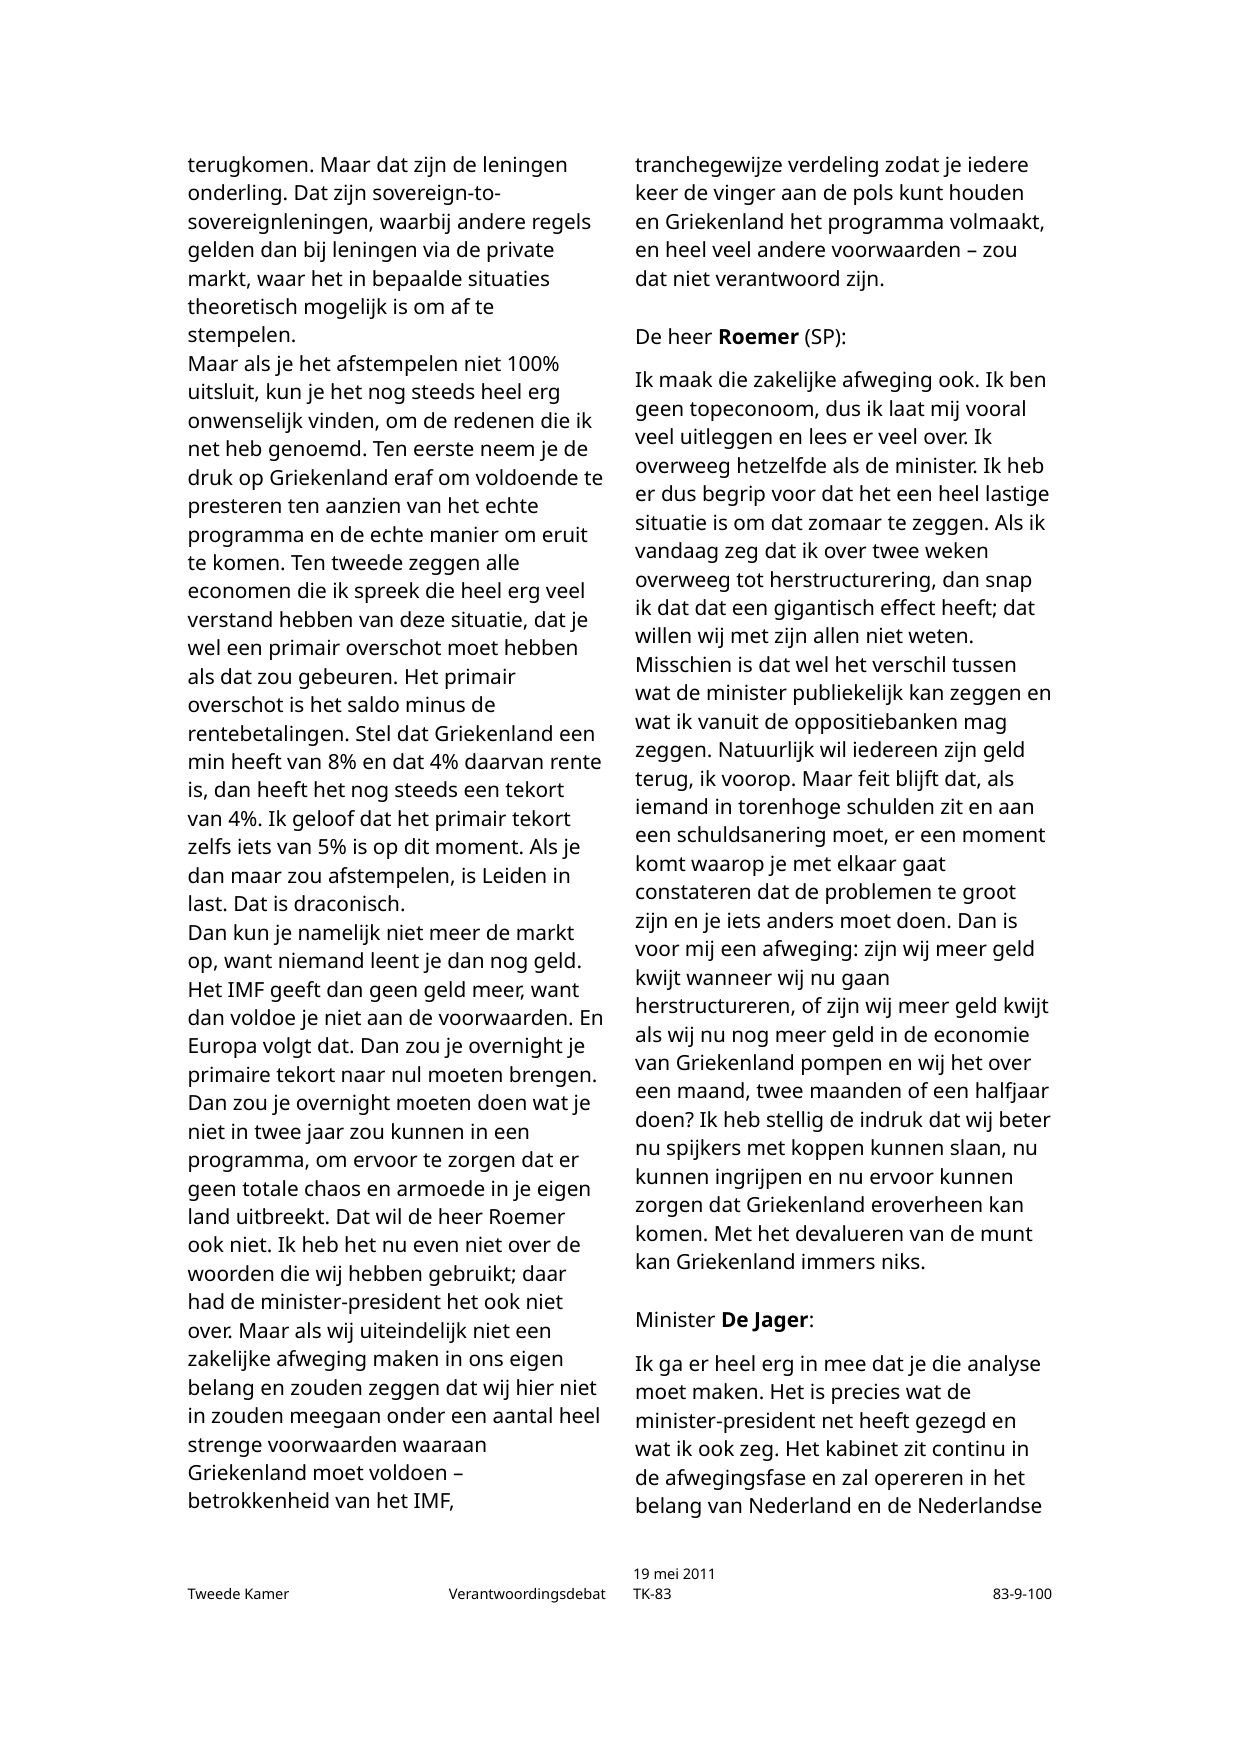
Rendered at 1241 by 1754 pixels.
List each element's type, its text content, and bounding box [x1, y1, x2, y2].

text Ik maak die zakelijke afweging ook. Ik ben geen topeconoom, dus ik laat mij vooral veel uitleggen en lees er veel over. Ik overweeg hetzelfde als de minister. Ik heb er dus begrip voor dat het een heel lastige situatie is om dat zomaar te zeggen. Als ik vandaag zeg dat ik over twee weken overweeg tot herstructurering, dan snap ik dat dat een gigantisch effect heeft; dat willen wij met zijn allen niet weten. Misschien is dat wel het verschil tussen wat de minister publiekelijk kan zeggen en wat ik vanuit de oppositiebanken mag zeggen. Natuurlijk wil iedereen zijn geld terug, ik voorop. Maar feit blijft dat, als iemand in torenhoge schulden zit en aan een schuldsanering moet, er een moment komt waarop je met elkaar gaat constateren dat de problemen te groot zijn en je iets anders moet doen. Dan is voor mij een afweging: zijn wij meer geld kwijt wanneer wij nu gaan herstructureren, of zijn wij meer geld kwijt als wij nu nog meer geld in de economie van Griekenland pompen en wij het over een maand, twee maanden of een halfjaar doen? Ik heb stellig de indruk dat wij beter nu spijkers met koppen kunnen slaan, nu kunnen ingrijpen en nu ervoor kunnen zorgen dat Griekenland eroverheen kan komen. Met het devalueren van de munt kan Griekenland immers niks. [635, 366, 1053, 1276]
text tranchegewijze verdeling zodat je iedere keer de vinger aan de pols kunt houden en Griekenland het programma volmaakt, en heel veel andere voorwaarden – zou dat niet verantwoord zijn. [635, 150, 1053, 292]
text terugkomen. Maar dat zijn de leningen onderling. Dat zijn sovereign-to-sovereignleningen, waarbij andere regels gelden dan bij leningen via de private markt, waar het in bepaalde situaties theoretisch mogelijk is om af te stempelen. [187, 150, 605, 349]
text Maar als je het afstempelen niet 100% uitsluit, kun je het nog steeds heel erg onwenselijk vinden, om de redenen die ik net heb genoemd. Ten eerste neem je de druk op Griekenland eraf om voldoende te presteren ten aanzien van het echte programma en de echte manier om eruit te komen. Ten tweede zeggen alle economen die ik spreek die heel erg veel verstand hebben van deze situatie, dat je wel een primair overschot moet hebben als dat zou gebeuren. Het primair overschot is het saldo minus de rentebetalingen. Stel dat Griekenland een min heeft van 8% en dat 4% daarvan rente is, dan heeft het nog steeds een tekort van 4%. Ik geloof dat het primair tekort zelfs iets van 5% is op dit moment. Als je dan maar zou afstempelen, is Leiden in last. Dat is draconisch. [187, 349, 605, 918]
text Minister De Jager: [635, 1306, 1053, 1334]
text De heer Roemer (SP): [635, 322, 1053, 351]
text Dan kun je namelijk niet meer de markt op, want niemand leent je dan nog geld. Het IMF geeft dan geen geld meer, want dan voldoe je niet aan de voorwaarden. En Europa volgt dat. Dan zou je overnight je primaire tekort naar nul moeten brengen. Dan zou je overnight moeten doen wat je niet in twee jaar zou kunnen in een programma, om ervoor te zorgen dat er geen totale chaos en armoede in je eigen land uitbreekt. Dat wil de heer Roemer ook niet. Ik heb het nu even niet over de woorden die wij hebben gebruikt; daar had de minister-president het ook niet over. Maar als wij uiteindelijk niet een zakelijke afweging maken in ons eigen belang en zouden zeggen dat wij hier niet in zouden meegaan onder een aantal heel strenge voorwaarden waaraan Griekenland moet voldoen – betrokkenheid van het IMF, [187, 918, 605, 1515]
text Ik ga er heel erg in mee dat je die analyse moet maken. Het is precies wat de minister-president net heeft gezegd en wat ik ook zeg. Het kabinet zit continu in de afwegingsfase en zal opereren in het belang van Nederland en de Nederlandse [635, 1349, 1053, 1520]
